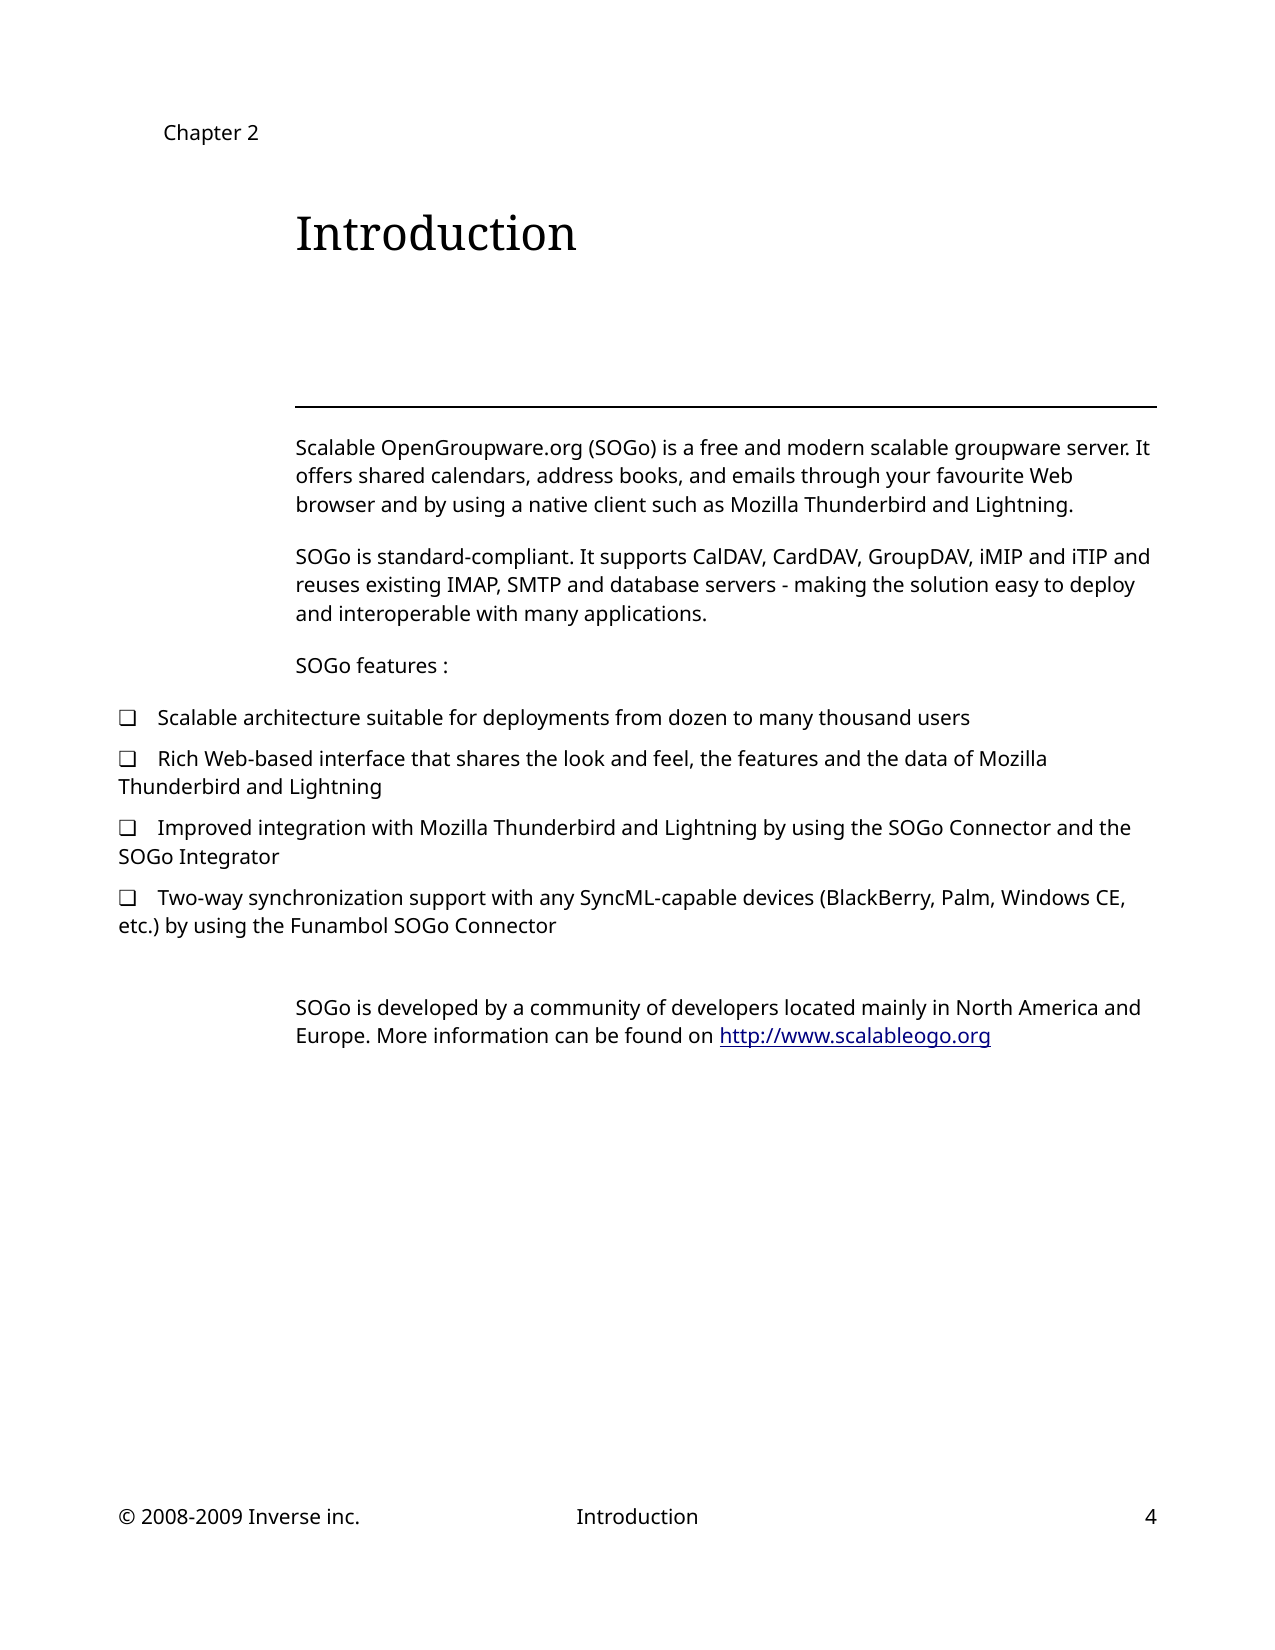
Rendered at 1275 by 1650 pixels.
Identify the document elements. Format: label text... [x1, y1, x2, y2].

subtitle Introduction [295, 201, 1157, 406]
list ❏ Rich Web-based interface that shares the look and feel, the features and the data of Mozilla Thunderbird and Lightning [118, 744, 1157, 801]
list ❏ Improved integration with Mozilla Thunderbird and Lightning by using the SOGo Connector and the SOGo Integrator [118, 813, 1157, 870]
text Scalable OpenGroupware.org (SOGo) is a free and modern scalable groupware server. It offers shared calendars, address books, and emails through your favourite Web browser and by using a native client such as Mozilla Thunderbird and Lightning. [295, 433, 1157, 518]
text SOGo is developed by a community of developers located mainly in North America and Europe. More information can be found on http://www.scalableogo.org [295, 993, 1157, 1050]
list ❏ Scalable architecture suitable for deployments from dozen to many thousand users [118, 703, 1157, 731]
text SOGo is standard-compliant. It supports CalDAV, CardDAV, GroupDAV, iMIP and iTIP and reuses existing IMAP, SMTP and database servers - making the solution easy to deploy and interoperable with many applications. [295, 542, 1157, 627]
text SOGo features : [295, 651, 1157, 679]
list ❏ Two-way synchronization support with any SyncML-capable devices (BlackBerry, Palm, Windows CE, etc.) by using the Funambol SOGo Connector [118, 883, 1157, 939]
